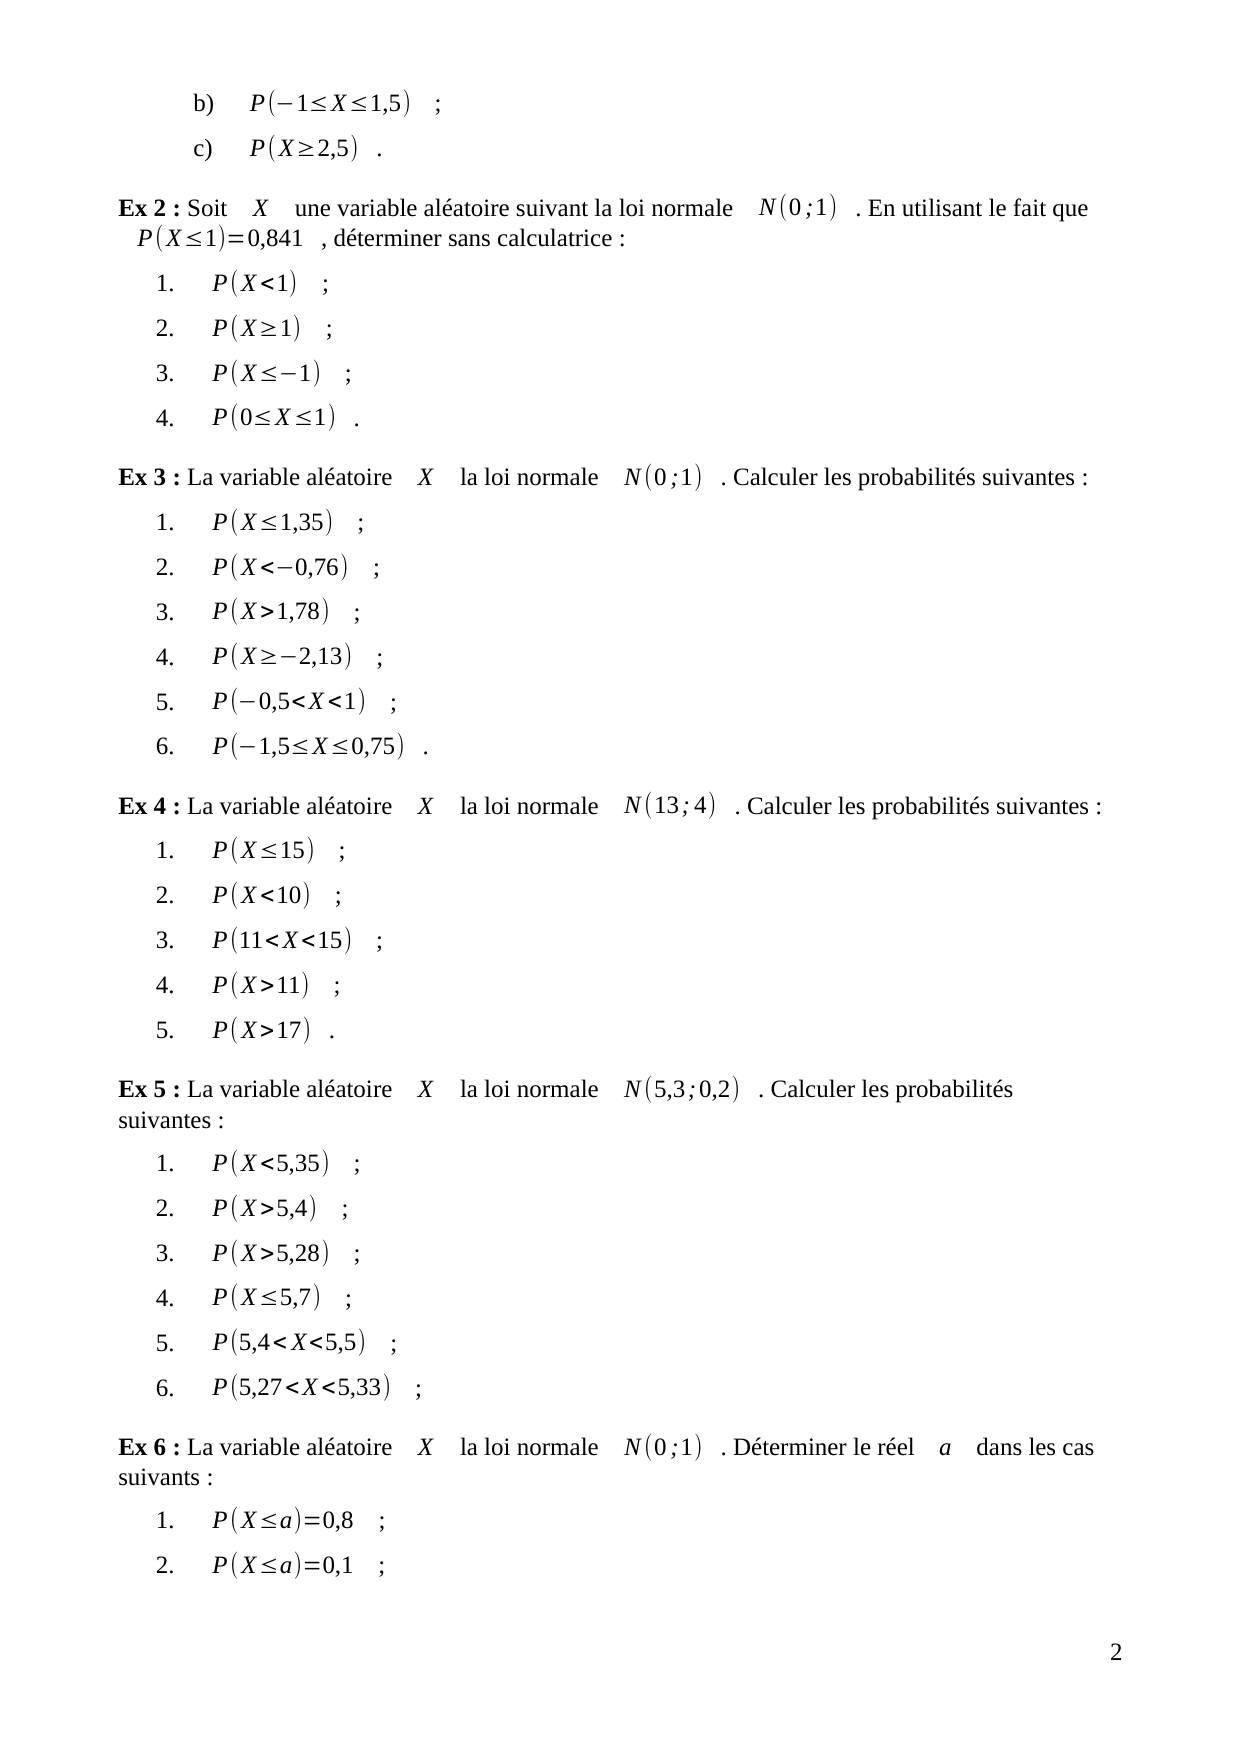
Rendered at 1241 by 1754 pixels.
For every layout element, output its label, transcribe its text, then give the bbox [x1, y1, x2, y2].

list ; [156, 687, 1122, 717]
list ; [156, 507, 1122, 537]
list ; [156, 597, 1122, 627]
list ; [156, 552, 1122, 582]
list ; [156, 1506, 1122, 1536]
list ; [156, 268, 1122, 299]
list ; [156, 881, 1122, 911]
list . [156, 403, 1122, 433]
text Ex 2 : Soit une variable aléatoire suivant la loi normale . En utilisant le fait que , déterminer sans calculatrice : [118, 193, 1122, 254]
list ; [156, 1193, 1122, 1223]
list . [156, 731, 1122, 762]
list ; [156, 1550, 1122, 1581]
list ; [156, 313, 1122, 343]
text Ex 4 : La variable aléatoire la loi normale . Calculer les probabilités suivantes : [118, 791, 1122, 821]
list ; [156, 1373, 1122, 1403]
list ; [156, 1238, 1122, 1268]
list ; [156, 925, 1122, 956]
list ; [156, 358, 1122, 388]
list ; [156, 1328, 1122, 1358]
text Ex 5 : La variable aléatoire la loi normale . Calculer les probabilités suivantes : [118, 1074, 1122, 1134]
list ; [156, 836, 1122, 866]
list . [193, 133, 1122, 164]
list ; [156, 1283, 1122, 1313]
list ; [193, 88, 1122, 119]
text Ex 6 : La variable aléatoire la loi normale . Déterminer le réel dans les cas suivants : [118, 1432, 1122, 1491]
list ; [156, 1148, 1122, 1179]
list . [156, 1015, 1122, 1046]
list ; [156, 642, 1122, 672]
text Ex 3 : La variable aléatoire la loi normale . Calculer les probabilités suivantes : [118, 462, 1122, 493]
list ; [156, 970, 1122, 1001]
